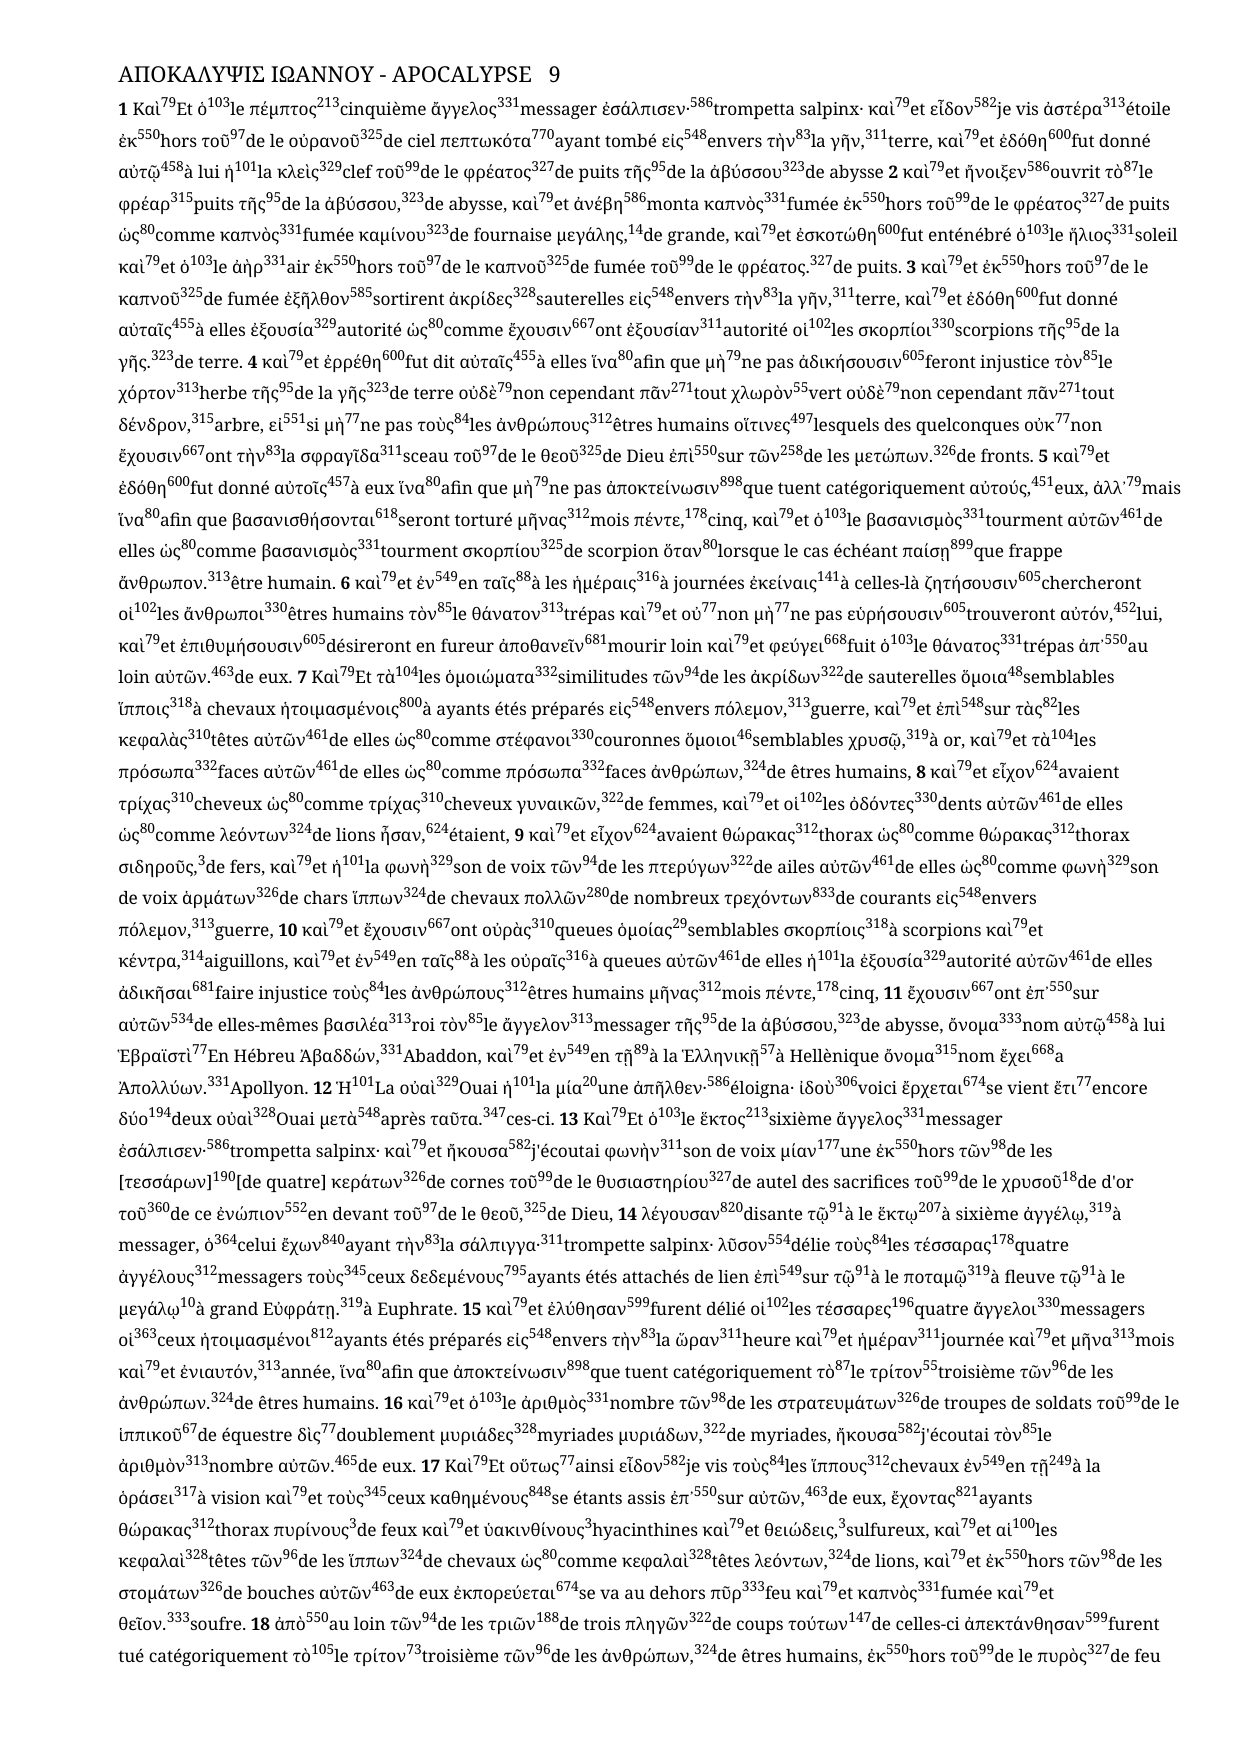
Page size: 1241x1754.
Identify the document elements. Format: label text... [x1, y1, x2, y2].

text 1 Καὶ79Et ὁ103le πέμπτος213cinquième ἄγγελος331messager ἐσάλπισεν·586trompetta salpinx· καὶ79et εἶδον582je vis ἀστέρα313étoile ἐκ550hors τοῦ97de le οὐρανοῦ325de ciel πεπτωκότα770ayant tombé εἰς548envers τὴν83la γῆν,311terre, καὶ79et ἐδόθη600fut donné αὐτῷ458à lui ἡ101la κλεὶς329clef τοῦ99de le φρέατος327de puits τῆς95de la ἀβύσσου323de abysse 2 καὶ79et ἤνοιξεν586ouvrit τὸ87le φρέαρ315puits τῆς95de la ἀβύσσου,323de abysse, καὶ79et ἀνέβη586monta καπνὸς331fumée ἐκ550hors τοῦ99de le φρέατος327de puits ὡς80comme καπνὸς331fumée καμίνου323de fournaise μεγάλης,14de grande, καὶ79et ἐσκοτώθη600fut enténébré ὁ103le ἥλιος331soleil καὶ79et ὁ103le ἀὴρ331air ἐκ550hors τοῦ97de le καπνοῦ325de fumée τοῦ99de le φρέατος.327de puits. 3 καὶ79et ἐκ550hors τοῦ97de le καπνοῦ325de fumée ἐξῆλθον585sortirent ἀκρίδες328sauterelles εἰς548envers τὴν83la γῆν,311terre, καὶ79et ἐδόθη600fut donné αὐταῖς455à elles ἐξουσία329autorité ὡς80comme ἔχουσιν667ont ἐξουσίαν311autorité οἱ102les σκορπίοι330scorpions τῆς95de la γῆς.323de terre. 4 καὶ79et ἐρρέθη600fut dit αὐταῖς455à elles ἵνα80afin que μὴ79ne pas ἀδικήσουσιν605feront injustice τὸν85le χόρτον313herbe τῆς95de la γῆς323de terre οὐδὲ79non cependant πᾶν271tout χλωρὸν55vert οὐδὲ79non cependant πᾶν271tout δένδρον,315arbre, εἰ551si μὴ77ne pas τοὺς84les ἀνθρώπους312êtres humains οἵτινες497lesquels des quelconques οὐκ77non ἔχουσιν667ont τὴν83la σφραγῖδα311sceau τοῦ97de le θεοῦ325de Dieu ἐπὶ550sur τῶν258de les μετώπων.326de fronts. 5 καὶ79et ἐδόθη600fut donné αὐτοῖς457à eux ἵνα80afin que μὴ79ne pas ἀποκτείνωσιν898que tuent catégoriquement αὐτούς,451eux, ἀλλ᾽79mais ἵνα80afin que βασανισθήσονται618seront torturé μῆνας312mois πέντε,178cinq, καὶ79et ὁ103le βασανισμὸς331tourment αὐτῶν461de elles ὡς80comme βασανισμὸς331tourment σκορπίου325de scorpion ὅταν80lorsque le cas échéant παίσῃ899que frappe ἄνθρωπον.313être humain. 6 καὶ79et ἐν549en ταῖς88à les ἡμέραις316à journées ἐκείναις141à celles-là ζητήσουσιν605chercheront οἱ102les ἄνθρωποι330êtres humains τὸν85le θάνατον313trépas καὶ79et οὐ77non μὴ77ne pas εὑρήσουσιν605trouveront αὐτόν,452lui, καὶ79et ἐπιθυμήσουσιν605désireront en fureur ἀποθανεῖν681mourir loin καὶ79et φεύγει668fuit ὁ103le θάνατος331trépas ἀπ᾽550au loin αὐτῶν.463de eux. 7 Καὶ79Et τὰ104les ὁμοιώματα332similitudes τῶν94de les ἀκρίδων322de sauterelles ὅμοια48semblables ἵπποις318à chevaux ἡτοιμασμένοις800à ayants étés préparés εἰς548envers πόλεμον,313guerre, καὶ79et ἐπὶ548sur τὰς82les κεφαλὰς310têtes αὐτῶν461de elles ὡς80comme στέφανοι330couronnes ὅμοιοι46semblables χρυσῷ,319à or, καὶ79et τὰ104les πρόσωπα332faces αὐτῶν461de elles ὡς80comme πρόσωπα332faces ἀνθρώπων,324de êtres humains, 8 καὶ79et εἶχον624avaient τρίχας310cheveux ὡς80comme τρίχας310cheveux γυναικῶν,322de femmes, καὶ79et οἱ102les ὀδόντες330dents αὐτῶν461de elles ὡς80comme λεόντων324de lions ἦσαν,624étaient, 9 καὶ79et εἶχον624avaient θώρακας312thorax ὡς80comme θώρακας312thorax σιδηροῦς,3de fers, καὶ79et ἡ101la φωνὴ329son de voix τῶν94de les πτερύγων322de ailes αὐτῶν461de elles ὡς80comme φωνὴ329son de voix ἁρμάτων326de chars ἵππων324de chevaux πολλῶν280de nombreux τρεχόντων833de courants εἰς548envers πόλεμον,313guerre, 10 καὶ79et ἔχουσιν667ont οὐρὰς310queues ὁμοίας29semblables σκορπίοις318à scorpions καὶ79et κέντρα,314aiguillons, καὶ79et ἐν549en ταῖς88à les οὐραῖς316à queues αὐτῶν461de elles ἡ101la ἐξουσία329autorité αὐτῶν461de elles ἀδικῆσαι681faire injustice τοὺς84les ἀνθρώπους312êtres humains μῆνας312mois πέντε,178cinq, 11 ἔχουσιν667ont ἐπ᾽550sur αὐτῶν534de elles-mêmes βασιλέα313roi τὸν85le ἄγγελον313messager τῆς95de la ἀβύσσου,323de abysse, ὄνομα333nom αὐτῷ458à lui Ἑβραϊστὶ77En Hébreu Ἀβαδδών,331Abaddon, καὶ79et ἐν549en τῇ89à la Ἑλληνικῇ57à Hellènique ὄνομα315nom ἔχει668a Ἀπολλύων.331Apollyon. 12 Ἡ101La οὐαὶ329Ouai ἡ101la μία20une ἀπῆλθεν·586éloigna· ἰδοὺ306voici ἔρχεται674se vient ἔτι77encore δύο194deux οὐαὶ328Ouai μετὰ548après ταῦτα.347ces-ci. 13 Καὶ79Et ὁ103le ἕκτος213sixième ἄγγελος331messager ἐσάλπισεν·586trompetta salpinx· καὶ79et ἤκουσα582j'écoutai φωνὴν311son de voix μίαν177une ἐκ550hors τῶν98de les [τεσσάρων]190[de quatre] κεράτων326de cornes τοῦ99de le θυσιαστηρίου327de autel des sacrifices τοῦ99de le χρυσοῦ18de d'or τοῦ360de ce ἐνώπιον552en devant τοῦ97de le θεοῦ,325de Dieu, 14 λέγουσαν820disante τῷ91à le ἕκτῳ207à sixième ἀγγέλῳ,319à messager, ὁ364celui ἔχων840ayant τὴν83la σάλπιγγα·311trompette salpinx· λῦσον554délie τοὺς84les τέσσαρας178quatre ἀγγέλους312messagers τοὺς345ceux δεδεμένους795ayants étés attachés de lien ἐπὶ549sur τῷ91à le ποταμῷ319à fleuve τῷ91à le μεγάλῳ10à grand Εὐφράτῃ.319à Euphrate. 15 καὶ79et ἐλύθησαν599furent délié οἱ102les τέσσαρες196quatre ἄγγελοι330messagers οἱ363ceux ἡτοιμασμένοι812ayants étés préparés εἰς548envers τὴν83la ὥραν311heure καὶ79et ἡμέραν311journée καὶ79et μῆνα313mois καὶ79et ἐνιαυτόν,313année, ἵνα80afin que ἀποκτείνωσιν898que tuent catégoriquement τὸ87le τρίτον55troisième τῶν96de les ἀνθρώπων.324de êtres humains. 16 καὶ79et ὁ103le ἀριθμὸς331nombre τῶν98de les στρατευμάτων326de troupes de soldats τοῦ99de le ἱππικοῦ67de équestre δὶς77doublement μυριάδες328myriades μυριάδων,322de myriades, ἤκουσα582j'écoutai τὸν85le ἀριθμὸν313nombre αὐτῶν.465de eux. 17 Καὶ79Et οὕτως77ainsi εἶδον582je vis τοὺς84les ἵππους312chevaux ἐν549en τῇ249à la ὁράσει317à vision καὶ79et τοὺς345ceux καθημένους848se étants assis ἐπ᾽550sur αὐτῶν,463de eux, ἔχοντας821ayants θώρακας312thorax πυρίνους3de feux καὶ79et ὑακινθίνους3hyacinthines καὶ79et θειώδεις,3sulfureux, καὶ79et αἱ100les κεφαλαὶ328têtes τῶν96de les ἵππων324de chevaux ὡς80comme κεφαλαὶ328têtes λεόντων,324de lions, καὶ79et ἐκ550hors τῶν98de les στομάτων326de bouches αὐτῶν463de eux ἐκπορεύεται674se va au dehors πῦρ333feu καὶ79et καπνὸς331fumée καὶ79et θεῖον.333soufre. 18 ἀπὸ550au loin τῶν94de les τριῶν188de trois πληγῶν322de coups τούτων147de celles-ci ἀπεκτάνθησαν599furent tué catégoriquement τὸ105le τρίτον73troisième τῶν96de les ἀνθρώπων,324de êtres humains, ἐκ550hors τοῦ99de le πυρὸς327de feu καὶ79et τοῦ97de le καπνοῦ325de fumée καὶ79et τοῦ99de le θείου327de soufre τοῦ360de ce ἐκπορευομένου863de se allant au dehors ἐκ550hors τῶν98de les στομάτων326de bouches αὐτῶν.463de eux. 19 ἡ101la γὰρ79car ἐξουσία329autorité τῶν96de les ἵππων324de chevaux ἐν549en τῷ93à le στόματι321à bouche αὐτῶν463de eux ἐστιν668est καὶ79et ἐν549en ταῖς88à les οὐραῖς316à queues αὐτῶν,463de eux, αἱ100les γὰρ79car οὐραὶ328queues αὐτῶν463de eux ὅμοιαι44semblables ὄφεσιν,318à serpents, ἔχουσαι837ayantes κεφαλὰς310têtes καὶ79et ἐν549en αὐταῖς455à elles ἀδικοῦσιν.667font injustice. 20 Καὶ79Et οἱ102les λοιποὶ389restants τῶν96de les ἀνθρώπων,324de êtres humains, οἳ497lesquels οὐκ77non ἀπεκτάνθησαν599furent tué catégoriquement ἐν549en ταῖς88à les πληγαῖς316à coups ταύταις,141à celles-ci, οὐδὲ79non cependant μετενόησαν585transintelligèrent ἐκ550hors τῶν98de les ἔργων326de travaux τῶν94de les χειρῶν322de mains αὐτῶν,463de eux, ἵνα80afin que μὴ77ne pas προσκυνήσουσιν605prosterneront vers τὰ86les δαιμόνια314démons καὶ79et τὰ86les εἴδωλα314idoles τὰ86les χρυσᾶ5d'ors καὶ79et τὰ86les ἀργυρᾶ5argentés καὶ79et τὰ86les χαλκᾶ5cuivreux καὶ79et τὰ86les λίθινα5pierreux καὶ79et τὰ86les ξύλινα,5boisés, ἃ499lesquels οὔτε79ni βλέπειν689regarder δύνανται673se peuvent οὔτε79ni ἀκούειν689écouter οὔτε79ni περιπατεῖν,689piétiner autour, 21 καὶ79et οὐ77non μετενόησαν585transintelligèrent ἐκ550hors τῶν96de les φόνων324de meurtres αὐτῶν463de eux οὔτε79ni ἐκ550hors τῶν98de les φαρμάκων326de pharmaceutiques αὐτῶν463de eux οὔτε79ni ἐκ550hors τῆς95de la πορνείας323de pornation αὐτῶν463de eux οὔτε79ni ἐκ550hors τῶν98de les κλεμμάτων326de choses volées αὐτῶν.463de eux. [118, 93, 1181, 1667]
text ΑΠΟΚΑΛΥΨΙΣ ΙΩΑΝΝΟΥ - APOCALYPSE 9 [118, 59, 1181, 89]
